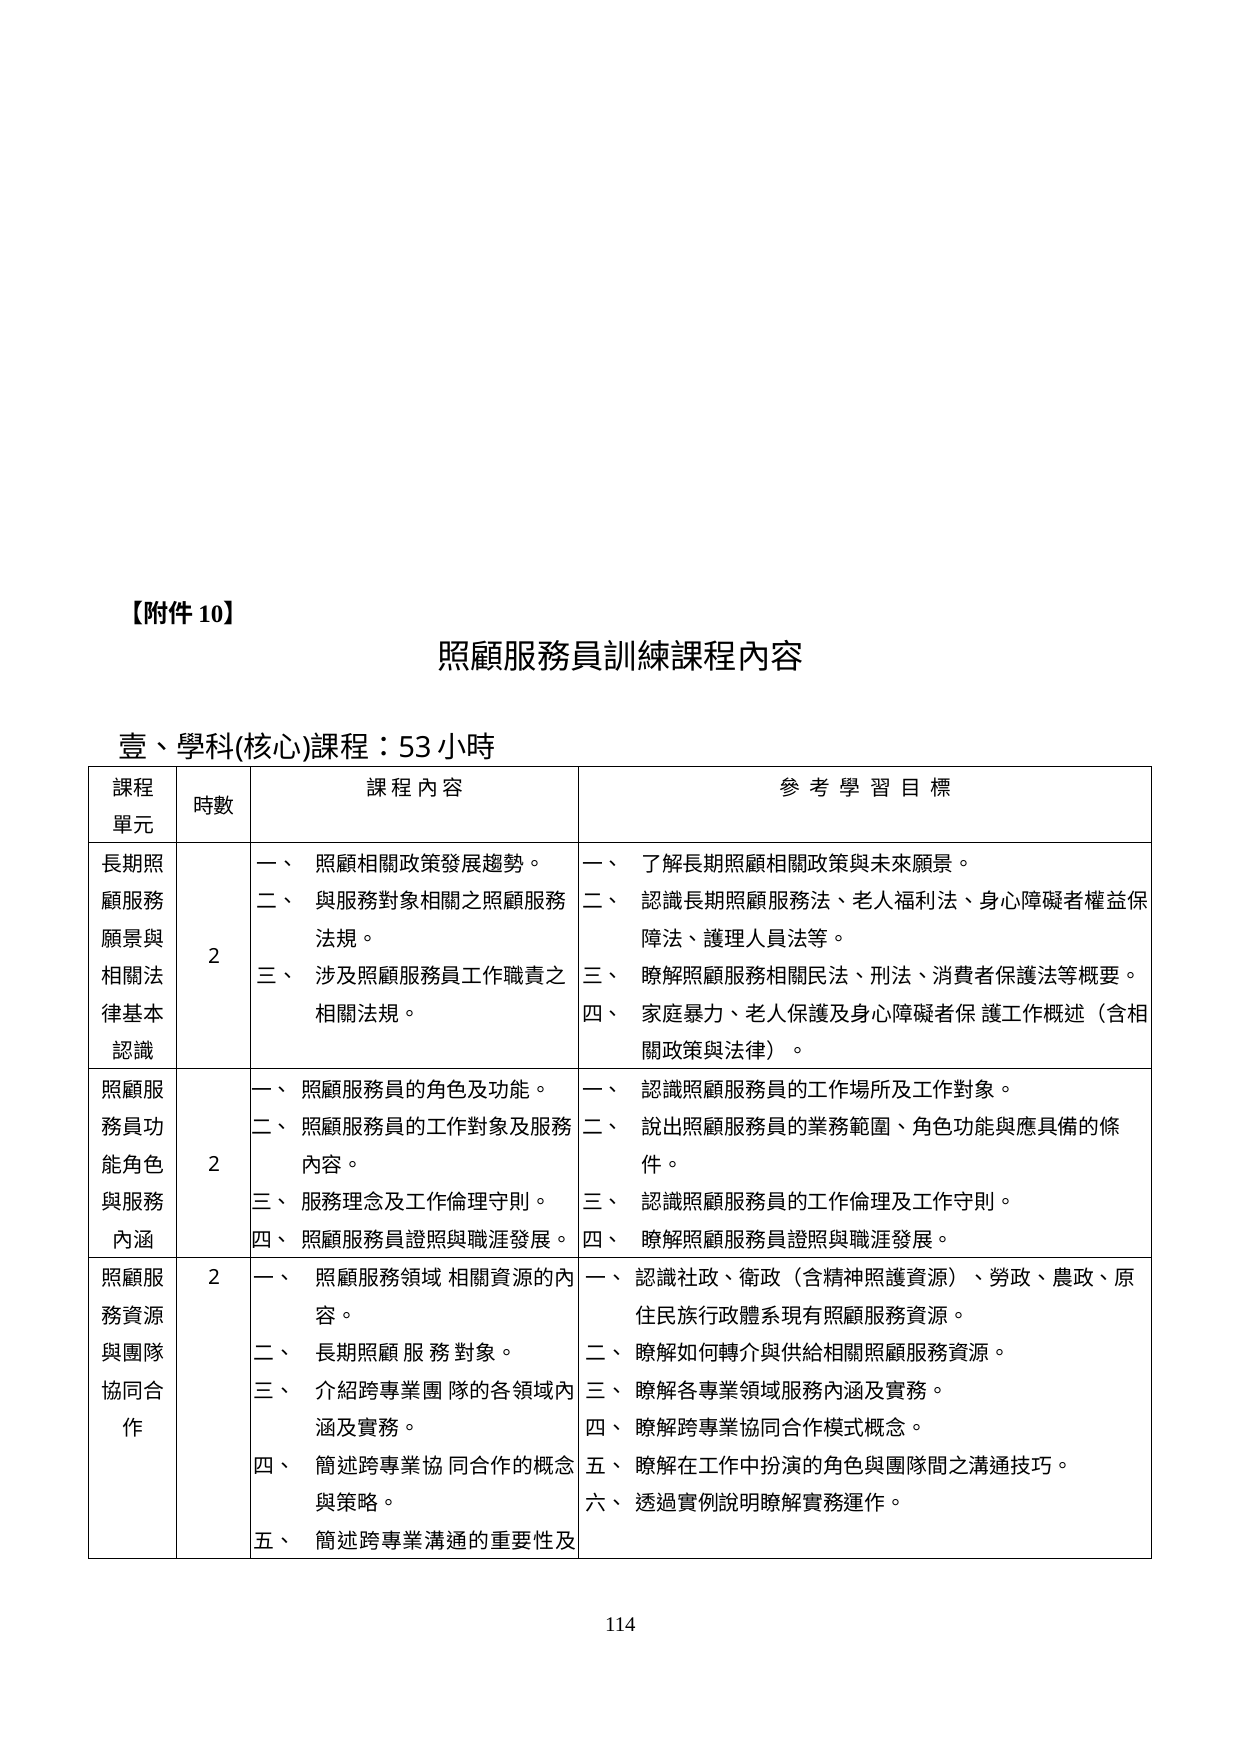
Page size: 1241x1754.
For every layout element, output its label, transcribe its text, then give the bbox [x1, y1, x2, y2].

table_header 課 程 內 容 [251, 767, 578, 842]
table_cell 2 [177, 1258, 250, 1558]
table_header 課程 單元 [89, 767, 176, 842]
table_cell 照顧服務領域 相關資源的內容。 長期照顧 服 務 對象。 介紹跨專業團 隊的各領域內 涵及實務。 簡述跨專業協 同合作的概念 與策略。 簡述跨專業溝通的重要性及技術。 [251, 1258, 578, 1558]
table_header 參 考 學 習 目 標 [579, 767, 1151, 842]
table_cell 照顧服務資源與團隊協同合作 [89, 1258, 176, 1558]
table_cell 了解長期照顧相關政策與未來願景。 認識長期照顧服務法、老人福利法、身心障礙者權益保障法、護理人員法等。 瞭解照顧服務相關民法、刑法、消費者保護法等概要。 家庭暴力、老人保護及身心障礙者保 護工作概述（含相關政策與法律）。 [579, 843, 1151, 1068]
table_cell 2 [177, 843, 250, 1068]
table_cell 2 [177, 1069, 250, 1257]
table_cell 照顧相關政策發展趨勢。 與服務對象相關之照顧服務法規。 涉及照顧服務員工作職責之相關法規。 [251, 843, 578, 1068]
table_header 時數 [177, 767, 250, 842]
table_cell 照顧服務員功能角色與服務內涵 [89, 1069, 176, 1257]
table_cell 認識照顧服務員的工作場所及工作對象。 說出照顧服務員的業務範圍、角色功能與應具備的條件。 認識照顧服務員的工作倫理及工作守則。 瞭解照顧服務員證照與職涯發展。 [579, 1069, 1151, 1257]
table_cell 照顧服務員的角色及功能。 照顧服務員的工作對象及服務內容。 服務理念及工作倫理守則。 照顧服務員證照與職涯發展。 [251, 1069, 578, 1257]
subtitle 壹、學科(核心)課程：53小時 [118, 724, 1122, 766]
table_cell 長期照顧服務願景與相關法律基本認識 [89, 843, 176, 1068]
text 【附件10】 [118, 592, 1122, 630]
subtitle 照顧服務員訓練課程內容 [118, 630, 1122, 678]
table_cell 認識社政、衛政（含精神照護資源）、勞政、農政、原住民族行政體系現有照顧服務資源。 瞭解如何轉介與供給相關照顧服務資源。 瞭解各專業領域服務內涵及實務。 瞭解跨專業協同合作模式概念。 瞭解在工作中扮演的角色與團隊間之溝通技巧。 透過實例說明瞭解實務運作。 [579, 1258, 1151, 1558]
